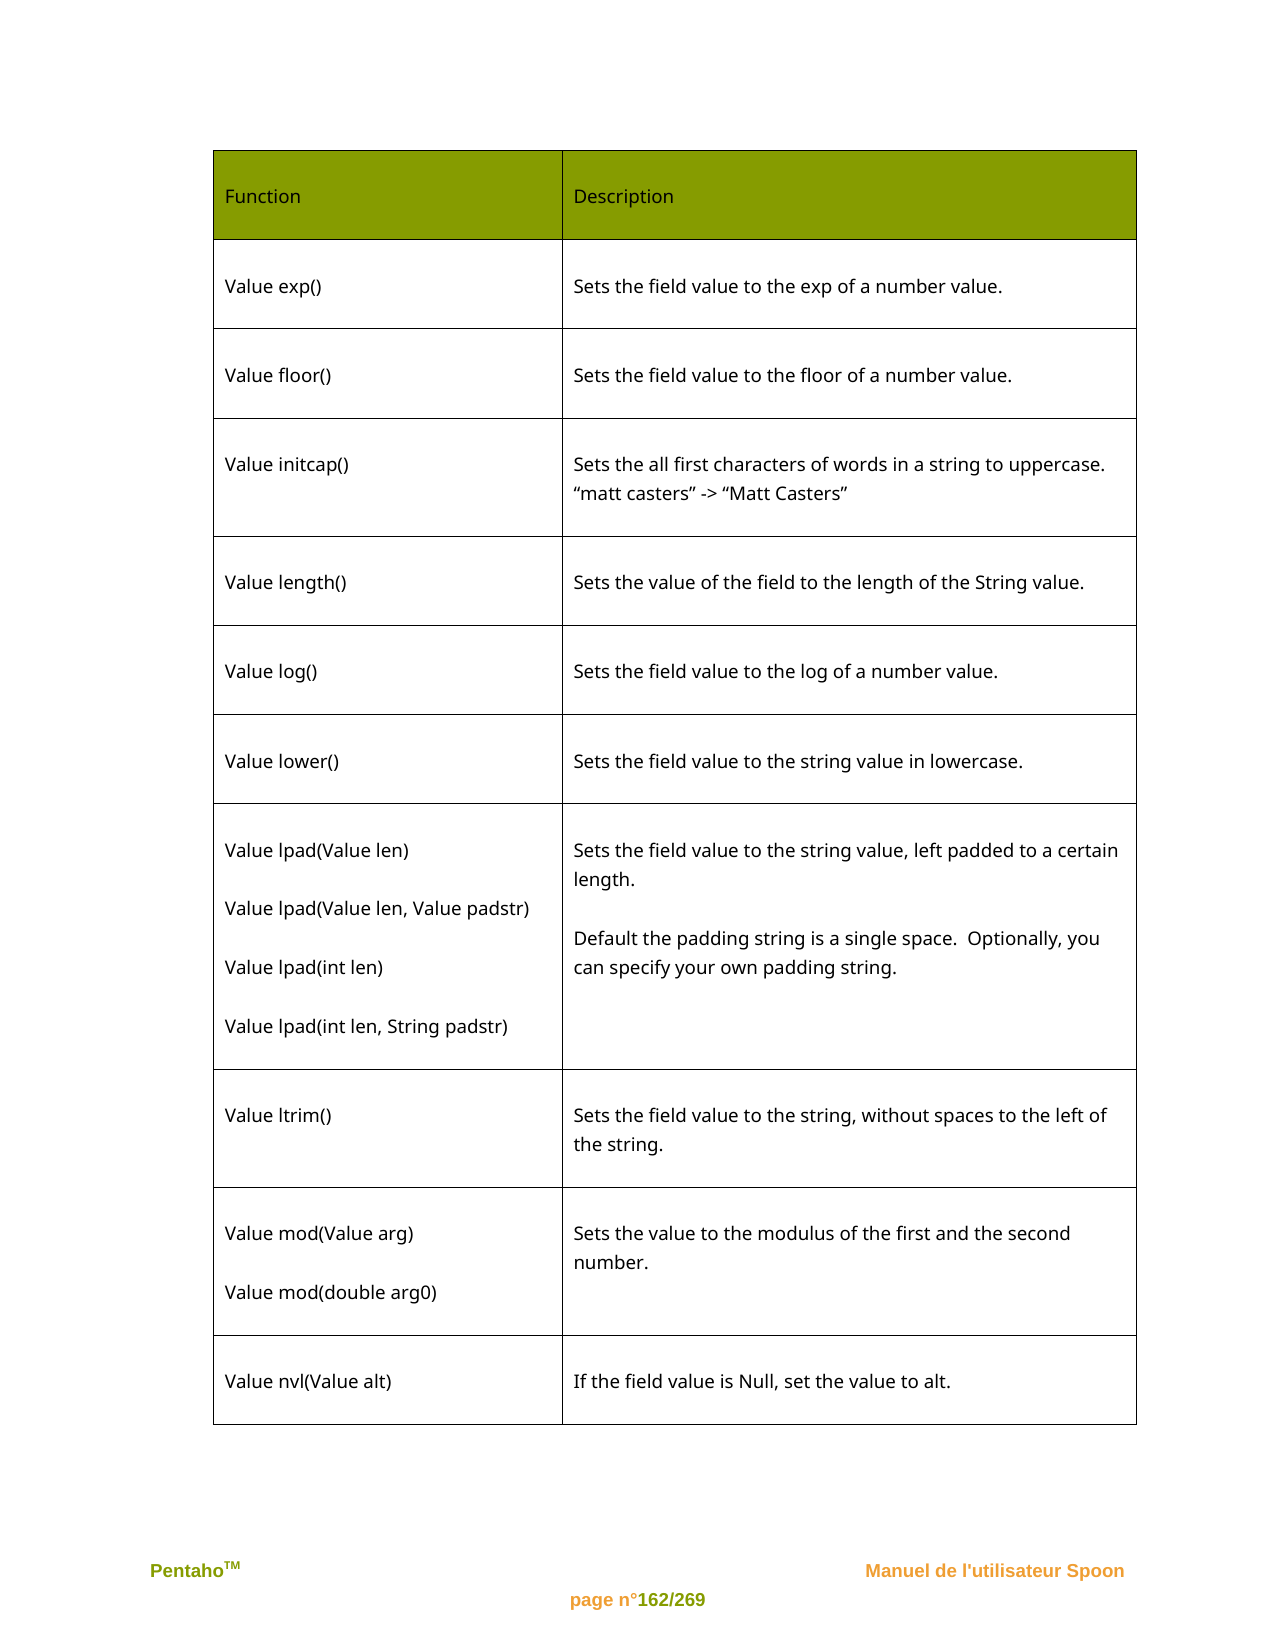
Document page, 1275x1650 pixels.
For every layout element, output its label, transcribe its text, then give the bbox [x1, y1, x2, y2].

table_cell Value floor() [214, 329, 562, 417]
table_cell Sets the field value to the string value in lowercase. [563, 715, 1136, 803]
table_cell Value log() [214, 626, 562, 714]
table_cell If the field value is Null, set the value to alt. [563, 1336, 1136, 1424]
table_cell Value lpad(Value len) Value lpad(Value len, Value padstr) Value lpad(int len) Value lpad(int len, String padstr) [214, 804, 562, 1068]
table_cell Sets the all first characters of words in a string to uppercase. “matt casters” -> “Matt Casters” [563, 419, 1136, 536]
table_cell Sets the value of the field to the length of the String value. [563, 537, 1136, 625]
table_cell Value length() [214, 537, 562, 625]
table_cell Value initcap() [214, 419, 562, 536]
table_cell Value mod(Value arg) Value mod(double arg0) [214, 1188, 562, 1334]
table_cell Sets the field value to the string value, left padded to a certain length. Default the padding string is a single space. Optionally, you can specify your own padding string. [563, 804, 1136, 1068]
table_cell Sets the field value to the exp of a number value. [563, 240, 1136, 328]
table_cell Value lower() [214, 715, 562, 803]
table_cell Value ltrim() [214, 1070, 562, 1187]
table_cell Value exp() [214, 240, 562, 328]
table_cell Sets the field value to the string, without spaces to the left of the string. [563, 1070, 1136, 1187]
table_header Description [563, 151, 1136, 239]
table_cell Value nvl(Value alt) [214, 1336, 562, 1424]
table_header Function [214, 151, 562, 239]
table_cell Sets the field value to the log of a number value. [563, 626, 1136, 714]
table_cell Sets the value to the modulus of the first and the second number. [563, 1188, 1136, 1334]
table_cell Sets the field value to the floor of a number value. [563, 329, 1136, 417]
